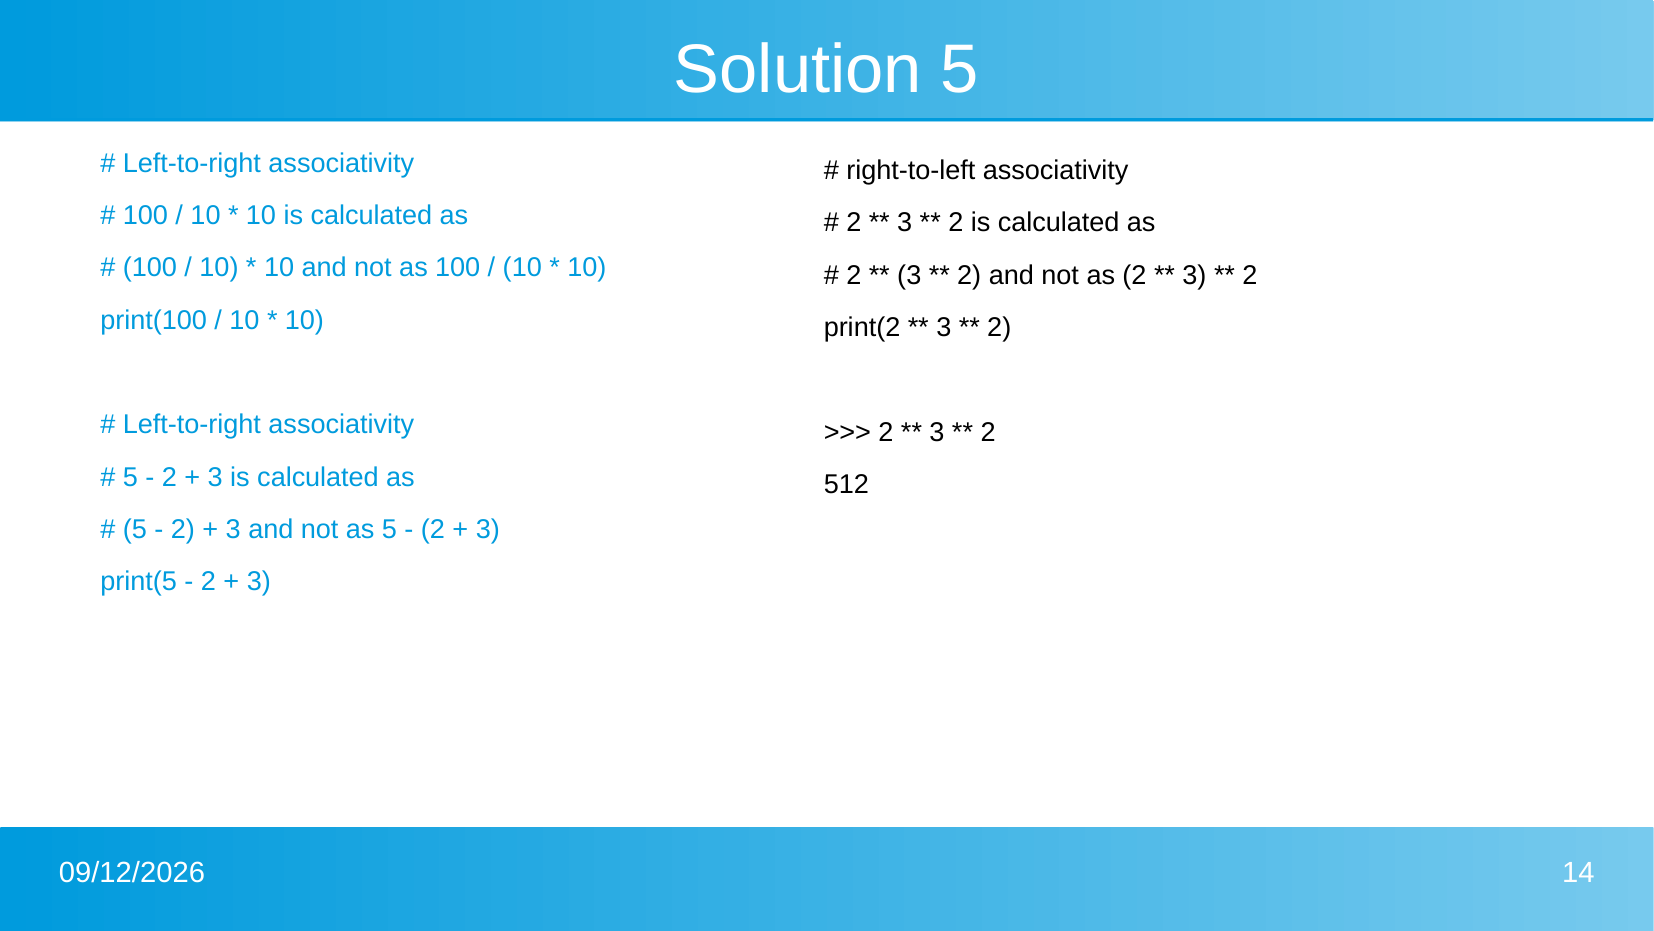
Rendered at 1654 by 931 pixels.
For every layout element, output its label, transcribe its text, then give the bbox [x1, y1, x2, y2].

list # Left-to-right associativity # 100 / 10 * 10 is calculated as # (100 / 10) * 10 and not as 100 / (10 * 10) print(100 / 10 * 10) # Left-to-right associativity # 5 - 2 + 3 is calculated as # (5 - 2) + 3 and not as 5 - (2 + 3) print(5 - 2 + 3) [29, 147, 709, 739]
title Solution 5 [59, 29, 1595, 108]
text_box # right-to-left associativity # 2 ** 3 ** 2 is calculated as # 2 ** (3 ** 2) and not as (2 ** 3) ** 2 print(2 ** 3 ** 2) >>> 2 ** 3 ** 2 512 [738, 147, 1565, 559]
